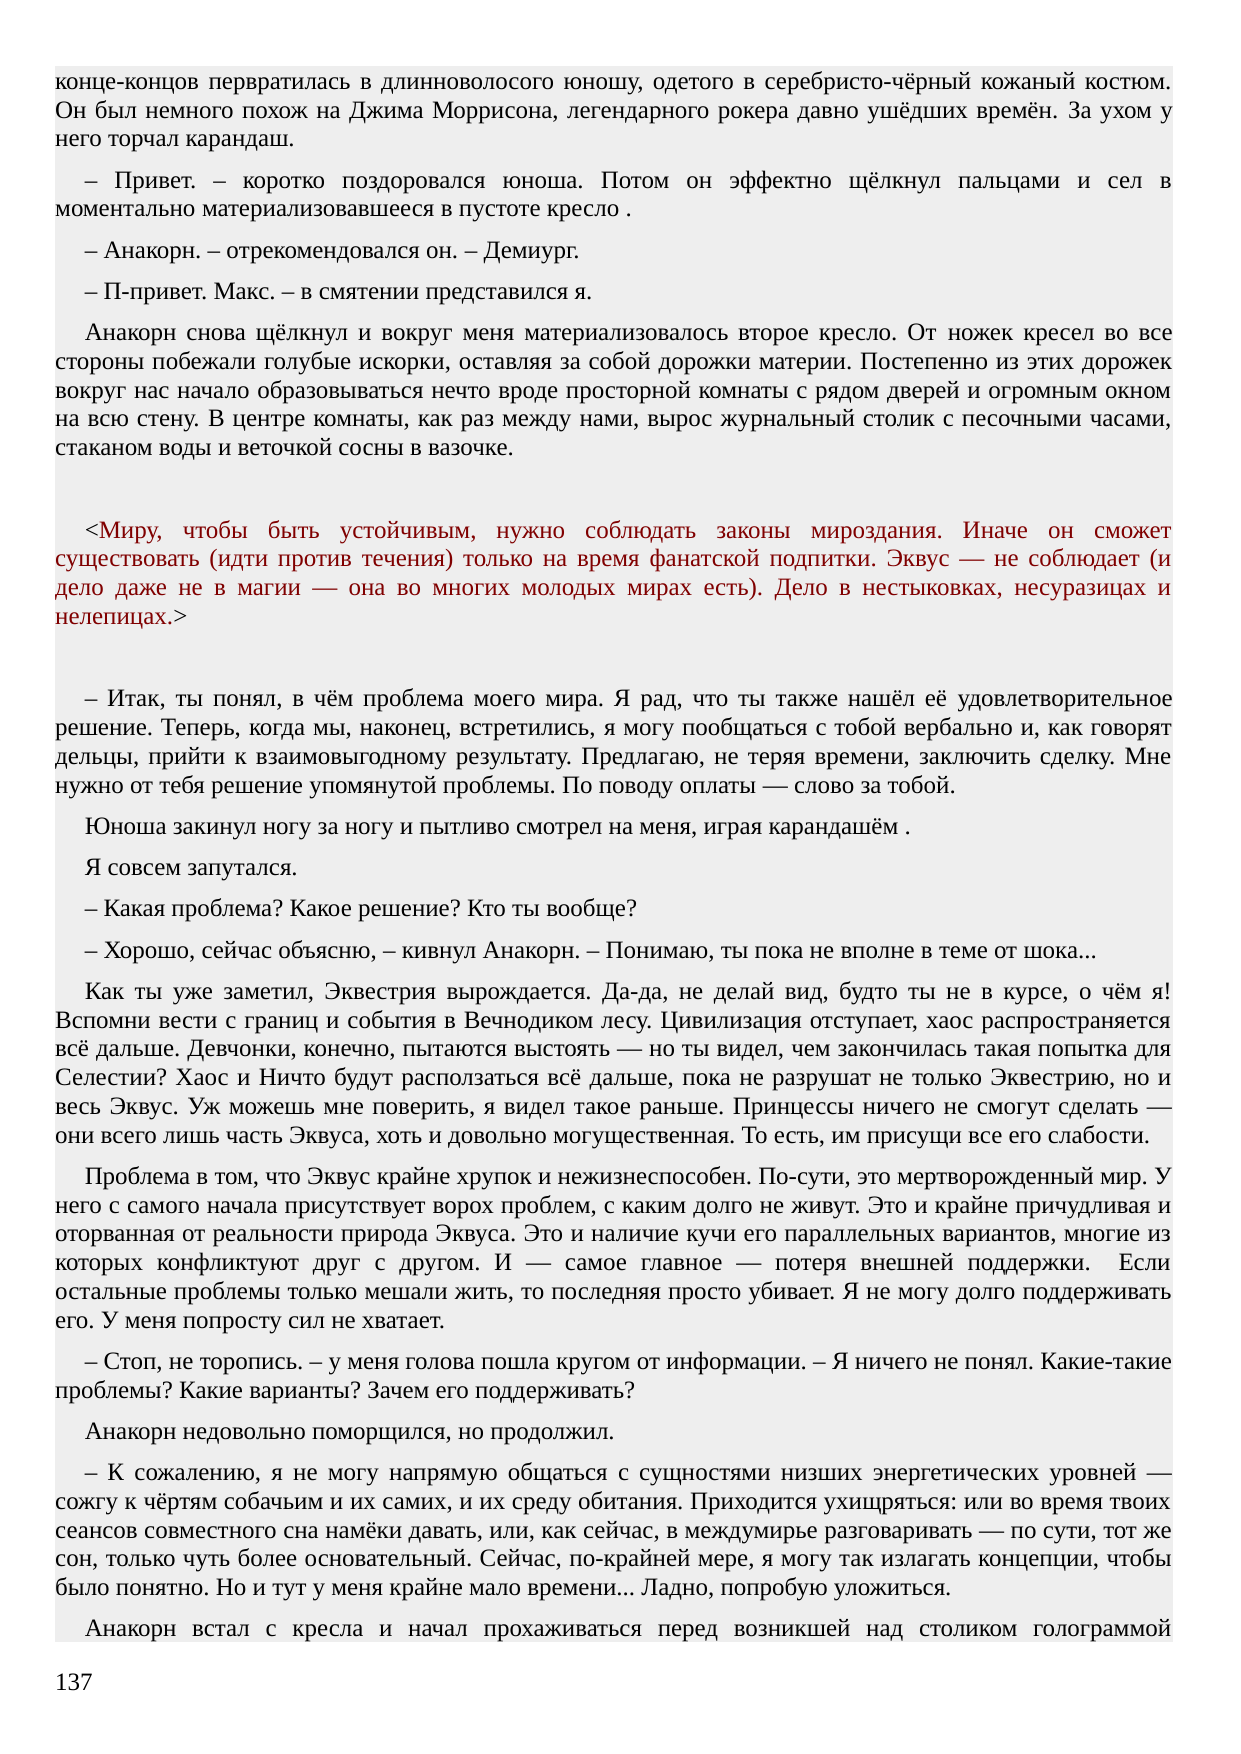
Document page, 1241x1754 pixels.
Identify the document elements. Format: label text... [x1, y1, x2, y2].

text – Хорошо, сейчас объясню, – кивнул Анакорн. – Понимаю, ты пока не вполне в теме от шока... [55, 935, 1173, 963]
text <Миру, чтобы быть устойчивым, нужно соблюдать законы мироздания. Иначе он сможет существовать (идти против течения) только на время фанатской подпитки. Эквус — не соблюдает (и дело даже не в магии — она во многих молодых мирах есть). Дело в нестыковках, несуразицах и нелепицах.> [55, 515, 1173, 630]
text – Итак, ты понял, в чём проблема моего мира. Я рад, что ты также нашёл её удовлетворительное решение. Теперь, когда мы, наконец, встретились, я могу пообщаться с тобой вербально и, как говорят дельцы, прийти к взаимовыгодному результату. Предлагаю, не теряя времени, заключить сделку. Мне нужно от тебя решение упомянутой проблемы. По поводу оплаты — слово за тобой. [55, 683, 1173, 798]
text – К сожалению, я не могу напрямую общаться с сущностями низших энергетических уровней — сожгу к чёртям собачьим и их самих, и их среду обитания. Приходится ухищряться: или во время твоих сеансов совместного сна намёки давать, или, как сейчас, в междумирье разговаривать — по сути, тот же сон, только чуть более основательный. Сейчас, по-крайней мере, я могу так излагать концепции, чтобы было понятно. Но и тут у меня крайне мало времени... Ладно, попробую уложиться. [55, 1457, 1173, 1601]
text – Анакорн. – отрекомендовался он. – Демиург. [55, 235, 1173, 263]
text Я совсем запутался. [55, 852, 1173, 881]
text – Привет. – коротко поздоровался юноша. Потом он эффектно щёлкнул пальцами и сел в моментально материализовавшееся в пустоте кресло . [55, 165, 1173, 222]
text Юноша закинул ногу за ногу и пытливо смотрел на меня, играя карандашём . [55, 811, 1173, 840]
text Анакорн снова щёлкнул и вокруг меня материализовалось второе кресло. От ножек кресел во все стороны побежали голубые искорки, оставляя за собой дорожки материи. Постепенно из этих дорожек вокруг нас начало образовываться нечто вроде просторной комнаты с рядом дверей и огромным окном на всю стену. В центре комнаты, как раз между нами, вырос журнальный столик с песочными часами, стаканом воды и веточкой сосны в вазочке. [55, 317, 1173, 461]
text Проблема в том, что Эквус крайне хрупок и нежизнеспособен. По-сути, это мертворожденный мир. У него с самого начала присутствует ворох проблем, с каким долго не живут. Это и крайне причудливая и оторванная от реальности природа Эквуса. Это и наличие кучи его параллельных вариантов, многие из которых конфликтуют друг с другом. И — самое главное — потеря внешней поддержки. Если остальные проблемы только мешали жить, то последняя просто убивает. Я не могу долго поддерживать его. У меня попросту сил не хватает. [55, 1161, 1173, 1333]
text Анакорн недовольно поморщился, но продолжил. [55, 1416, 1173, 1445]
text конце-концов первратилась в длинноволосого юношу, одетого в серебристо-чёрный кожаный костюм. Он был немного похож на Джима Моррисона, легендарного рокера давно ушёдших времён. За ухом у него торчал карандаш. [55, 66, 1173, 152]
text Как ты уже заметил, Эквестрия вырождается. Да-да, не делай вид, будто ты не в курсе, о чём я! Вспомни вести с границ и события в Вечнодиком лесу. Цивилизация отступает, хаос распространяется всё дальше. Девчонки, конечно, пытаются выстоять — но ты видел, чем закончилась такая попытка для Селестии? Хаос и Ничто будут расползаться всё дальше, пока не разрушат не только Эквестрию, но и весь Эквус. Уж можешь мне поверить, я видел такое раньше. Принцессы ничего не смогут сделать — они всего лишь часть Эквуса, хоть и довольно могущественная. То есть, им присущи все его слабости. [55, 976, 1173, 1148]
text Анакорн встал с кресла и начал прохаживаться перед возникшей над столиком голограммой [55, 1613, 1173, 1642]
text – П-привет. Макс. – в смятении представился я. [55, 276, 1173, 305]
text – Какая проблема? Какое решение? Кто ты вообще? [55, 893, 1173, 922]
text – Стоп, не торопись. – у меня голова пошла кругом от информации. – Я ничего не понял. Какие-такие проблемы? Какие варианты? Зачем его поддерживать? [55, 1346, 1173, 1403]
